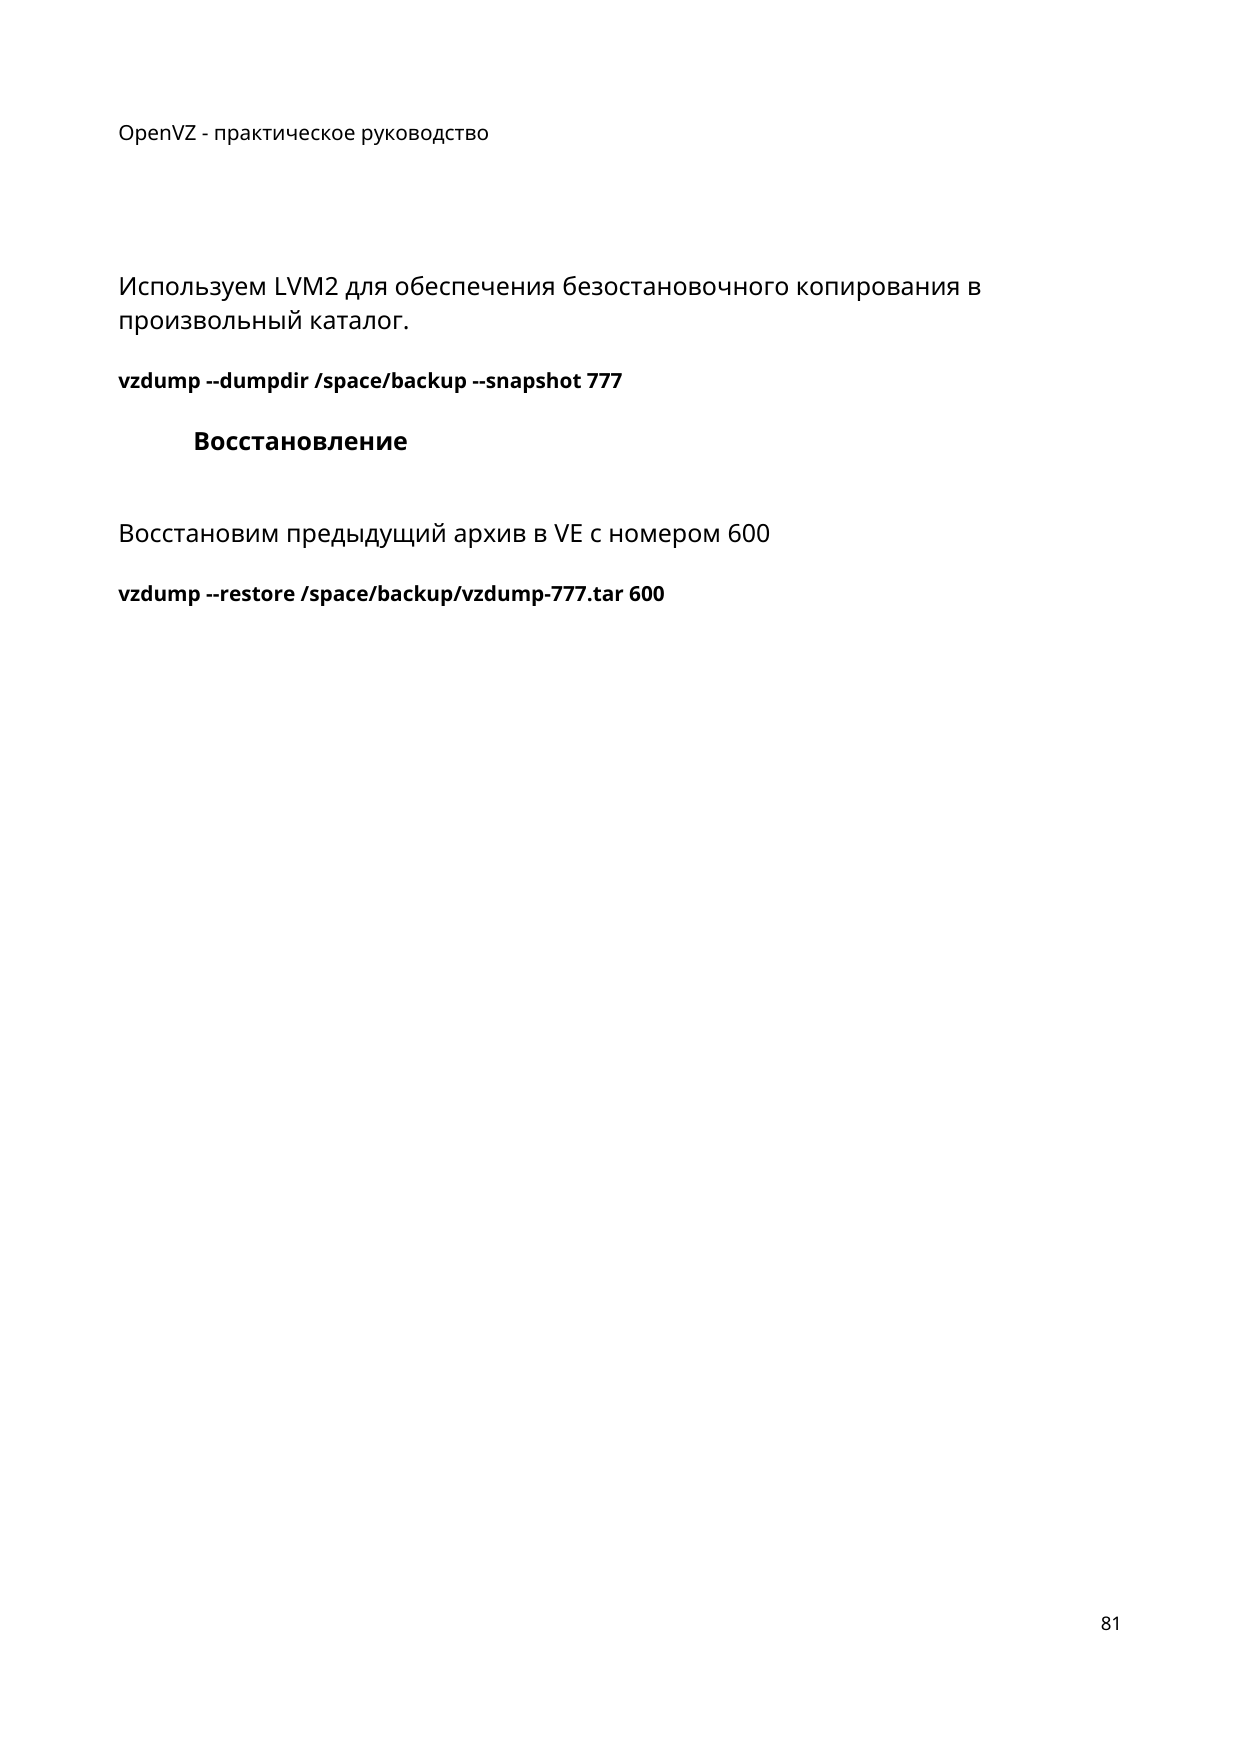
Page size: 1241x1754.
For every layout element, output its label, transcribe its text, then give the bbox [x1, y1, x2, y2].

subtitle Восстановление [118, 423, 1122, 457]
text Восстановим предыдущий архив в VE с номером 600 [118, 516, 1122, 550]
text Используем LVM2 для обеспечения безостановочного копирования в произвольный каталог. [118, 268, 1122, 337]
text vzdump --dumpdir /space/backup --snapshot 777 [118, 366, 1122, 394]
text vzdump --restore /space/backup/vzdump-777.tar 600 [118, 579, 1122, 607]
